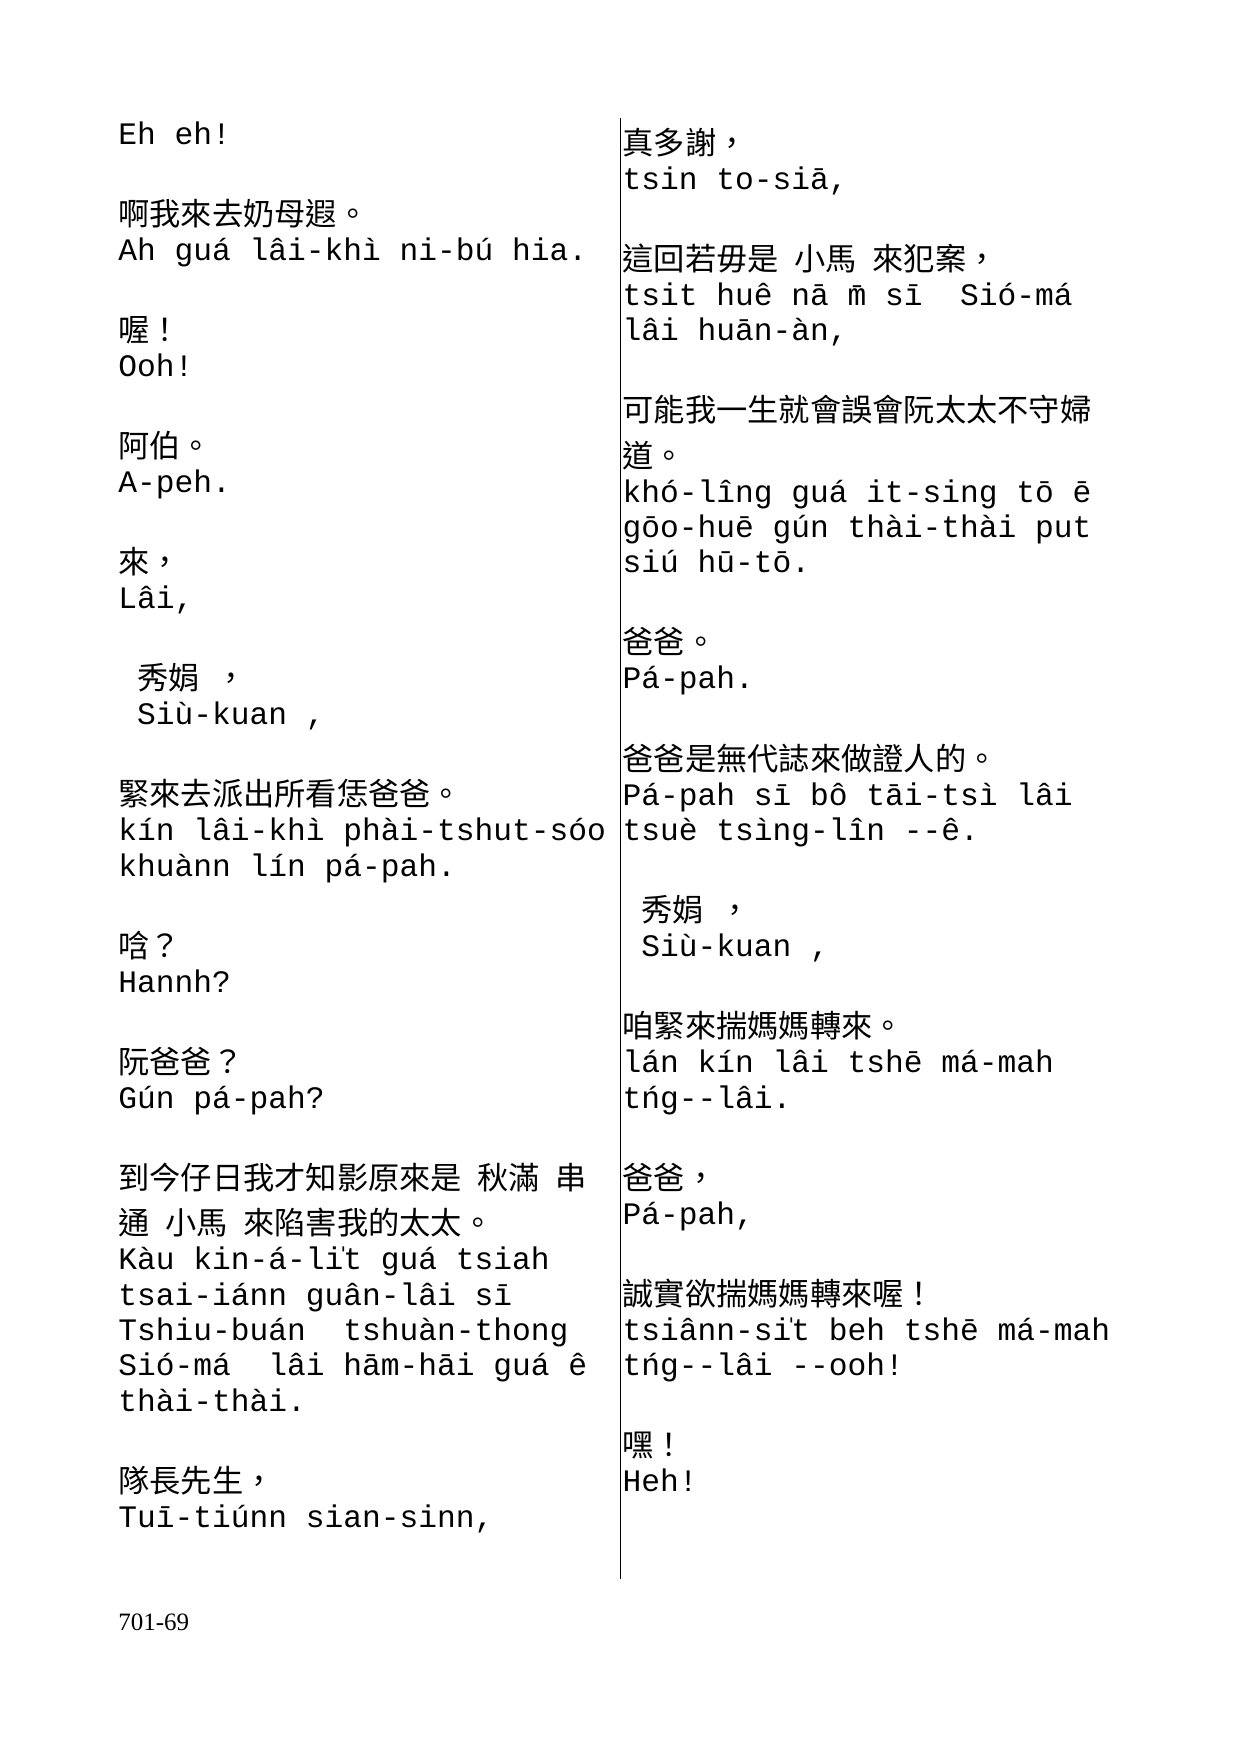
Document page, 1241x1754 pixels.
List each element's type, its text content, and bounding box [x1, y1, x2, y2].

text kín lâi-khì phài-tshut-sóo khuànn lín pá-pah. [118, 815, 618, 886]
text Pá-pah. [622, 663, 1122, 698]
text Pá-pah sī bô tāi-tsì lâi tsuè tsìng-lîn --ê. [622, 779, 1122, 850]
text Lâi, [118, 582, 618, 618]
text 真多謝， [622, 118, 1122, 163]
text Ah guá lâi-khì ni-bú hia. [118, 234, 618, 269]
text 嘿！ [622, 1421, 1122, 1466]
text 咱緊來揣媽媽轉來。 [622, 1002, 1122, 1047]
text tsiânn-si̍t beh tshē má-mah tńg--lâi --ooh! [622, 1314, 1122, 1385]
text 誠實欲揣媽媽轉來喔！ [622, 1269, 1122, 1314]
text 唅？ [118, 921, 618, 966]
text 來， [118, 537, 618, 582]
text Siù-kuan , [622, 931, 1122, 966]
text 啊我來去奶母遐。 [118, 189, 618, 234]
text Kàu kin-á-li̍t guá tsiah tsai-iánn guân-lâi sī Tshiu-buán tshuàn-thong Sió-má lâi hām-hāi guá ê thài-thài. [118, 1243, 618, 1421]
text 這回若毋是 小馬 來犯案， [622, 234, 1122, 279]
text Pá-pah, [622, 1198, 1122, 1234]
text 秀娟 ， [118, 653, 618, 699]
text tsin to-siā, [622, 163, 1122, 199]
text 阿伯。 [118, 421, 618, 466]
text 爸爸是無代誌來做證人的。 [622, 734, 1122, 779]
text A-peh. [118, 466, 618, 502]
text 到今仔日我才知影原來是 秋滿 串通 小馬 來陷害我的太太。 [118, 1153, 618, 1243]
text 喔！ [118, 305, 618, 350]
text tsit huê nā m̄ sī Sió-má lâi huān-àn, [622, 279, 1122, 350]
text 緊來去派出所看恁爸爸。 [118, 769, 618, 815]
text Gún pá-pah? [118, 1082, 618, 1118]
text khó-lîng guá it-sing tō ē gōo-huē gún thài-thài put siú hū-tō. [622, 476, 1122, 582]
text Ooh! [118, 350, 618, 386]
text 爸爸， [622, 1153, 1122, 1198]
text 阮爸爸？ [118, 1037, 618, 1082]
text 爸爸。 [622, 618, 1122, 663]
text Hannh? [118, 966, 618, 1002]
text 隊長先生， [118, 1456, 618, 1501]
text Siù-kuan , [118, 699, 618, 734]
text lán kín lâi tshē má-mah tńg--lâi. [622, 1047, 1122, 1118]
text Heh! [622, 1466, 1122, 1501]
text 秀娟 ， [622, 885, 1122, 931]
text Tuī-tiúnn sian-sinn, [118, 1501, 618, 1537]
text 可能我一生就會誤會阮太太不守婦道。 [622, 386, 1122, 476]
text Eh eh! [118, 118, 618, 153]
